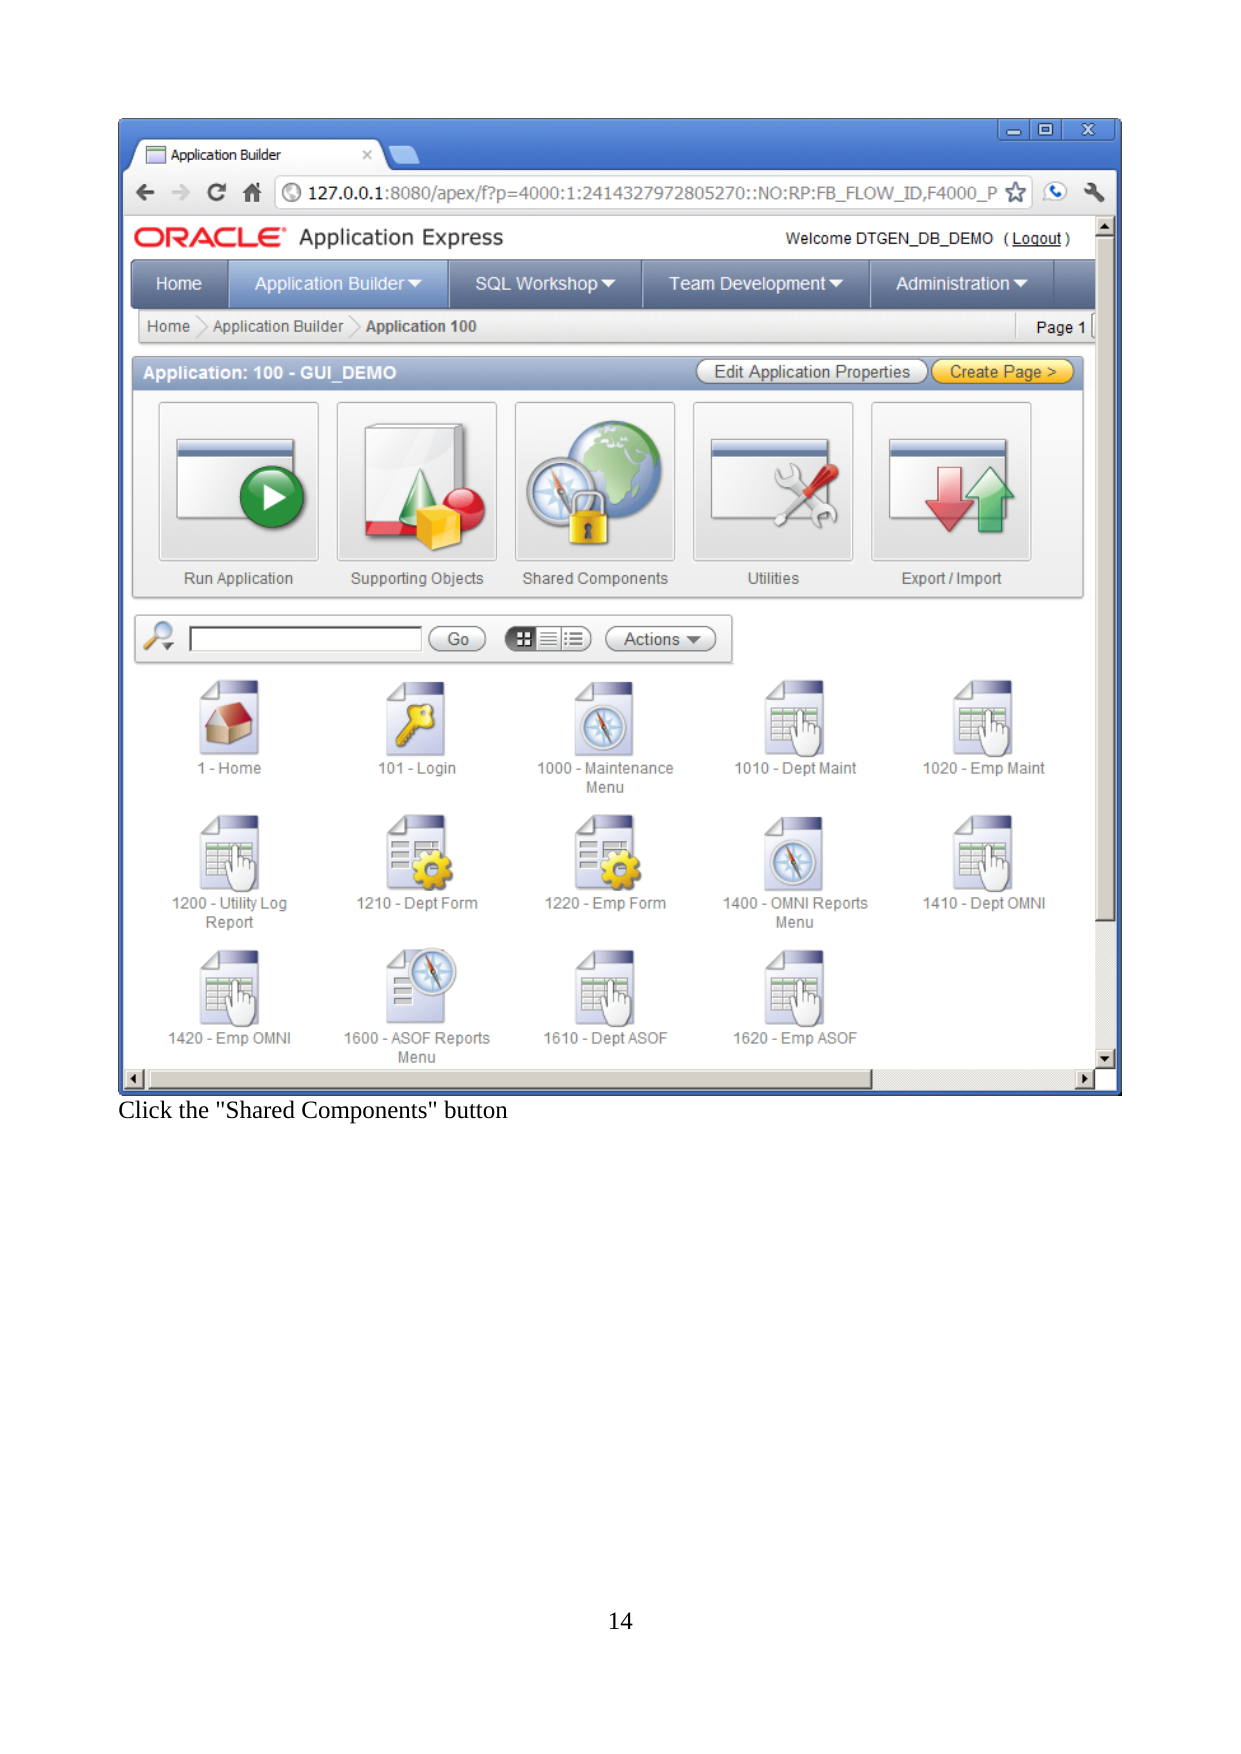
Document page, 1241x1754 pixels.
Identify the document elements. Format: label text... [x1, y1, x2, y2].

text Click the "Shared Components" button [118, 1096, 1122, 1124]
picture [118, 118, 1122, 1096]
